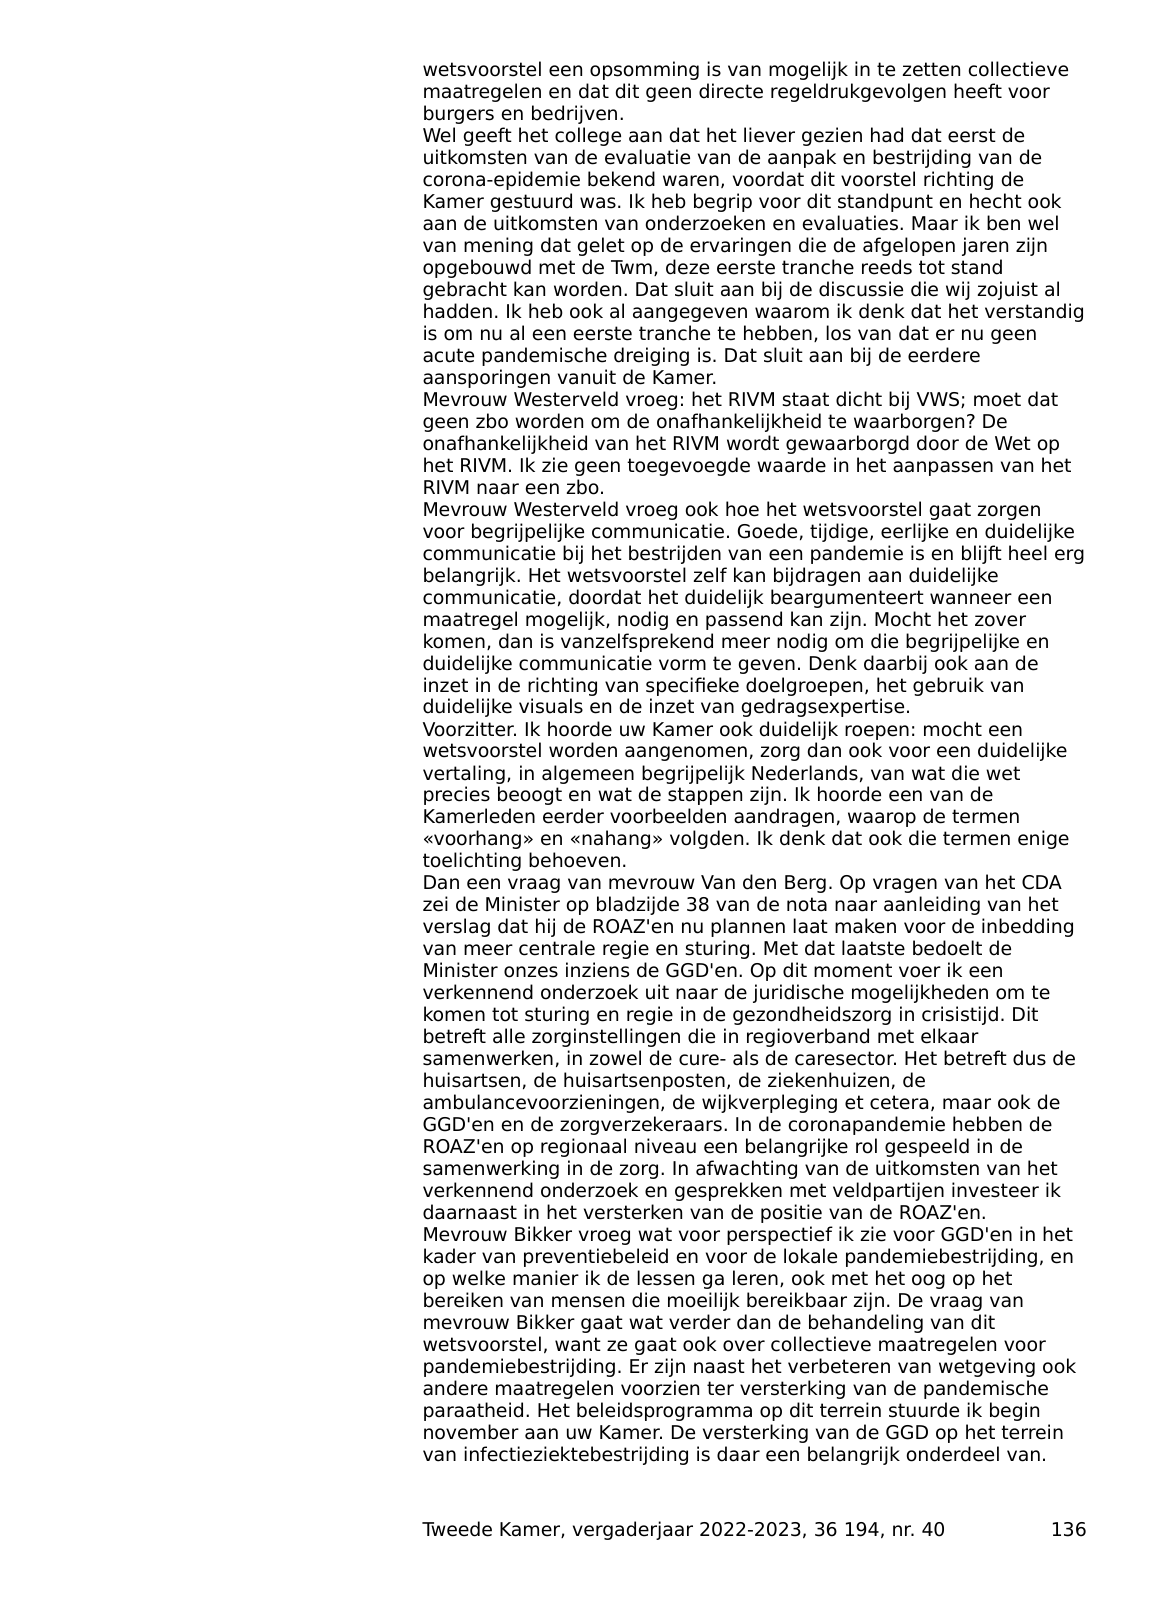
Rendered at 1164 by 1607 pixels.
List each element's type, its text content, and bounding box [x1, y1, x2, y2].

text Voorzitter. Ik hoorde uw Kamer ook duidelijk roepen: mocht een wetsvoorstel worden aangenomen, zorg dan ook voor een duidelijke vertaling, in algemeen begrijpelijk Nederlands, van wat die wet precies beoogt en wat de stappen zijn. Ik hoorde een van de Kamerleden eerder voorbeelden aandragen, waarop de termen «voorhang» en «nahang» volgden. Ik denk dat ook die termen enige toelichting behoeven. [422, 718, 1087, 872]
text wetsvoorstel een opsomming is van mogelijk in te zetten collectieve maatregelen en dat dit geen directe regeldrukgevolgen heeft voor burgers en bedrijven. [422, 59, 1087, 125]
text Wel geeft het college aan dat het liever gezien had dat eerst de uitkomsten van de evaluatie van de aanpak en bestrijding van de corona-epidemie bekend waren, voordat dit voorstel richting de Kamer gestuurd was. Ik heb begrip voor dit standpunt en hecht ook aan de uitkomsten van onderzoeken en evaluaties. Maar ik ben wel van mening dat gelet op de ervaringen die de afgelopen jaren zijn opgebouwd met de Twm, deze eerste tranche reeds tot stand gebracht kan worden. Dat sluit aan bij de discussie die wij zojuist al hadden. Ik heb ook al aangegeven waarom ik denk dat het verstandig is om nu al een eerste tranche te hebben, los van dat er nu geen acute pandemische dreiging is. Dat sluit aan bij de eerdere aansporingen vanuit de Kamer. [422, 125, 1087, 389]
text Mevrouw Westerveld vroeg ook hoe het wetsvoorstel gaat zorgen voor begrijpelijke communicatie. Goede, tijdige, eerlijke en duidelijke communicatie bij het bestrijden van een pandemie is en blijft heel erg belangrijk. Het wetsvoorstel zelf kan bijdragen aan duidelijke communicatie, doordat het duidelijk beargumenteert wanneer een maatregel mogelijk, nodig en passend kan zijn. Mocht het zover komen, dan is vanzelfsprekend meer nodig om die begrijpelijke en duidelijke communicatie vorm te geven. Denk daarbij ook aan de inzet in de richting van specifieke doelgroepen, het gebruik van duidelijke visuals en de inzet van gedragsexpertise. [422, 499, 1087, 718]
text Mevrouw Westerveld vroeg: het RIVM staat dicht bij VWS; moet dat geen zbo worden om de onafhankelijkheid te waarborgen? De onafhankelijkheid van het RIVM wordt gewaarborgd door de Wet op het RIVM. Ik zie geen toegevoegde waarde in het aanpassen van het RIVM naar een zbo. [422, 389, 1087, 499]
text Dan een vraag van mevrouw Van den Berg. Op vragen van het CDA zei de Minister op bladzijde 38 van de nota naar aanleiding van het verslag dat hij de ROAZ'en nu plannen laat maken voor de inbedding van meer centrale regie en sturing. Met dat laatste bedoelt de Minister onzes inziens de GGD'en. Op dit moment voer ik een verkennend onderzoek uit naar de juridische mogelijkheden om te komen tot sturing en regie in de gezondheidszorg in crisistijd. Dit betreft alle zorginstellingen die in regioverband met elkaar samenwerken, in zowel de cure- als de caresector. Het betreft dus de huisartsen, de huisartsenposten, de ziekenhuizen, de ambulancevoorzieningen, de wijkverpleging et cetera, maar ook de GGD'en en de zorgverzekeraars. In de coronapandemie hebben de ROAZ'en op regionaal niveau een belangrijke rol gespeeld in de samenwerking in de zorg. In afwachting van de uitkomsten van het verkennend onderzoek en gesprekken met veldpartijen investeer ik daarnaast in het versterken van de positie van de ROAZ'en. [422, 872, 1087, 1224]
text Mevrouw Bikker vroeg wat voor perspectief ik zie voor GGD'en in het kader van preventiebeleid en voor de lokale pandemiebestrijding, en op welke manier ik de lessen ga leren, ook met het oog op het bereiken van mensen die moeilijk bereikbaar zijn. De vraag van mevrouw Bikker gaat wat verder dan de behandeling van dit wetsvoorstel, want ze gaat ook over collectieve maatregelen voor pandemiebestrijding. Er zijn naast het verbeteren van wetgeving ook andere maatregelen voorzien ter versterking van de pandemische paraatheid. Het beleidsprogramma op dit terrein stuurde ik begin november aan uw Kamer. De versterking van de GGD op het terrein van infectieziektebestrijding is daar een belangrijk onderdeel van. [422, 1224, 1087, 1466]
